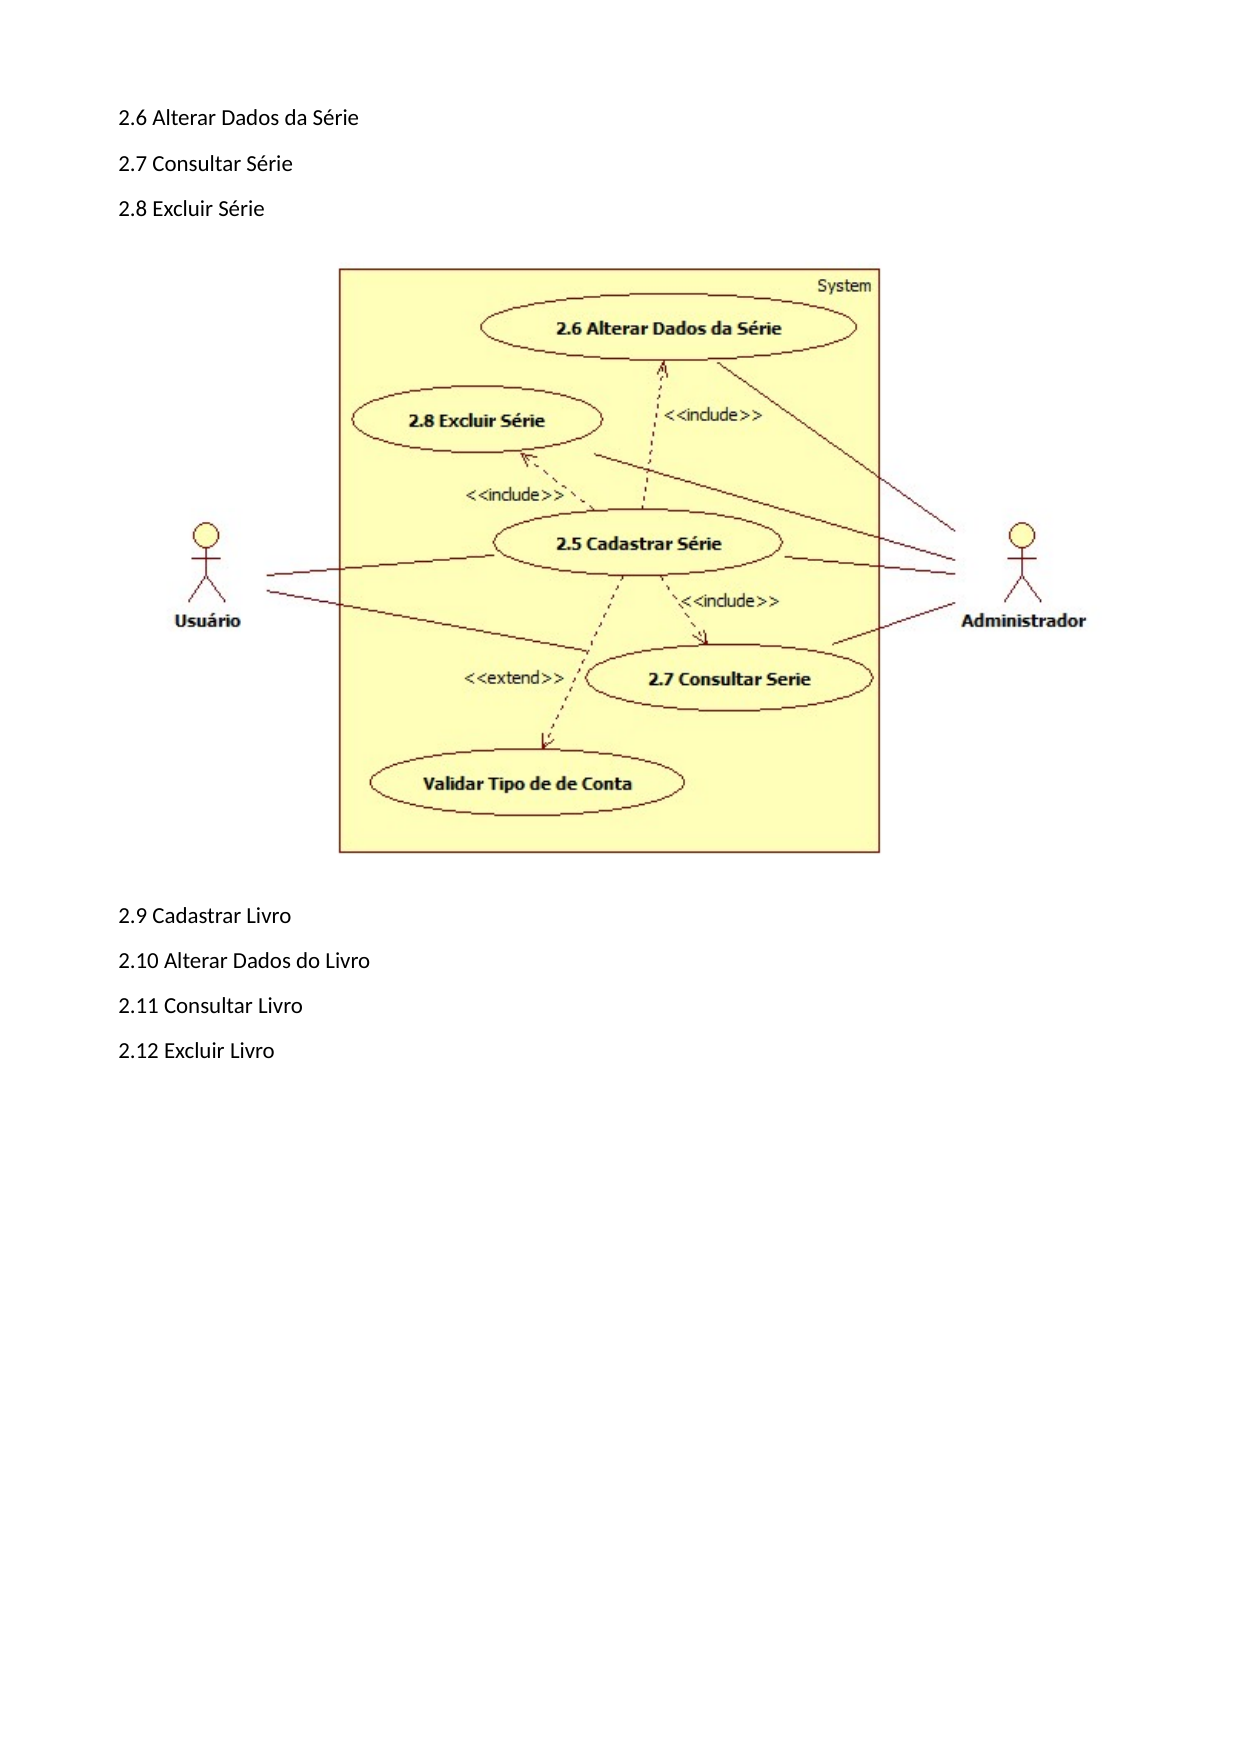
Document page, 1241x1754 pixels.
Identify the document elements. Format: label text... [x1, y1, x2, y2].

subtitle 2.11 Consultar Livro [118, 991, 1122, 1019]
subtitle 2.6 Alterar Dados da Série [118, 103, 1122, 131]
subtitle 2.12 Excluir Livro [118, 1037, 1122, 1065]
subtitle 2.8 Excluir Série [118, 194, 1122, 222]
subtitle 2.10 Alterar Dados do Livro [118, 946, 1122, 974]
subtitle 2.9 Cadastrar Livro [118, 901, 1122, 929]
subtitle 2.7 Consultar Série [118, 149, 1122, 177]
